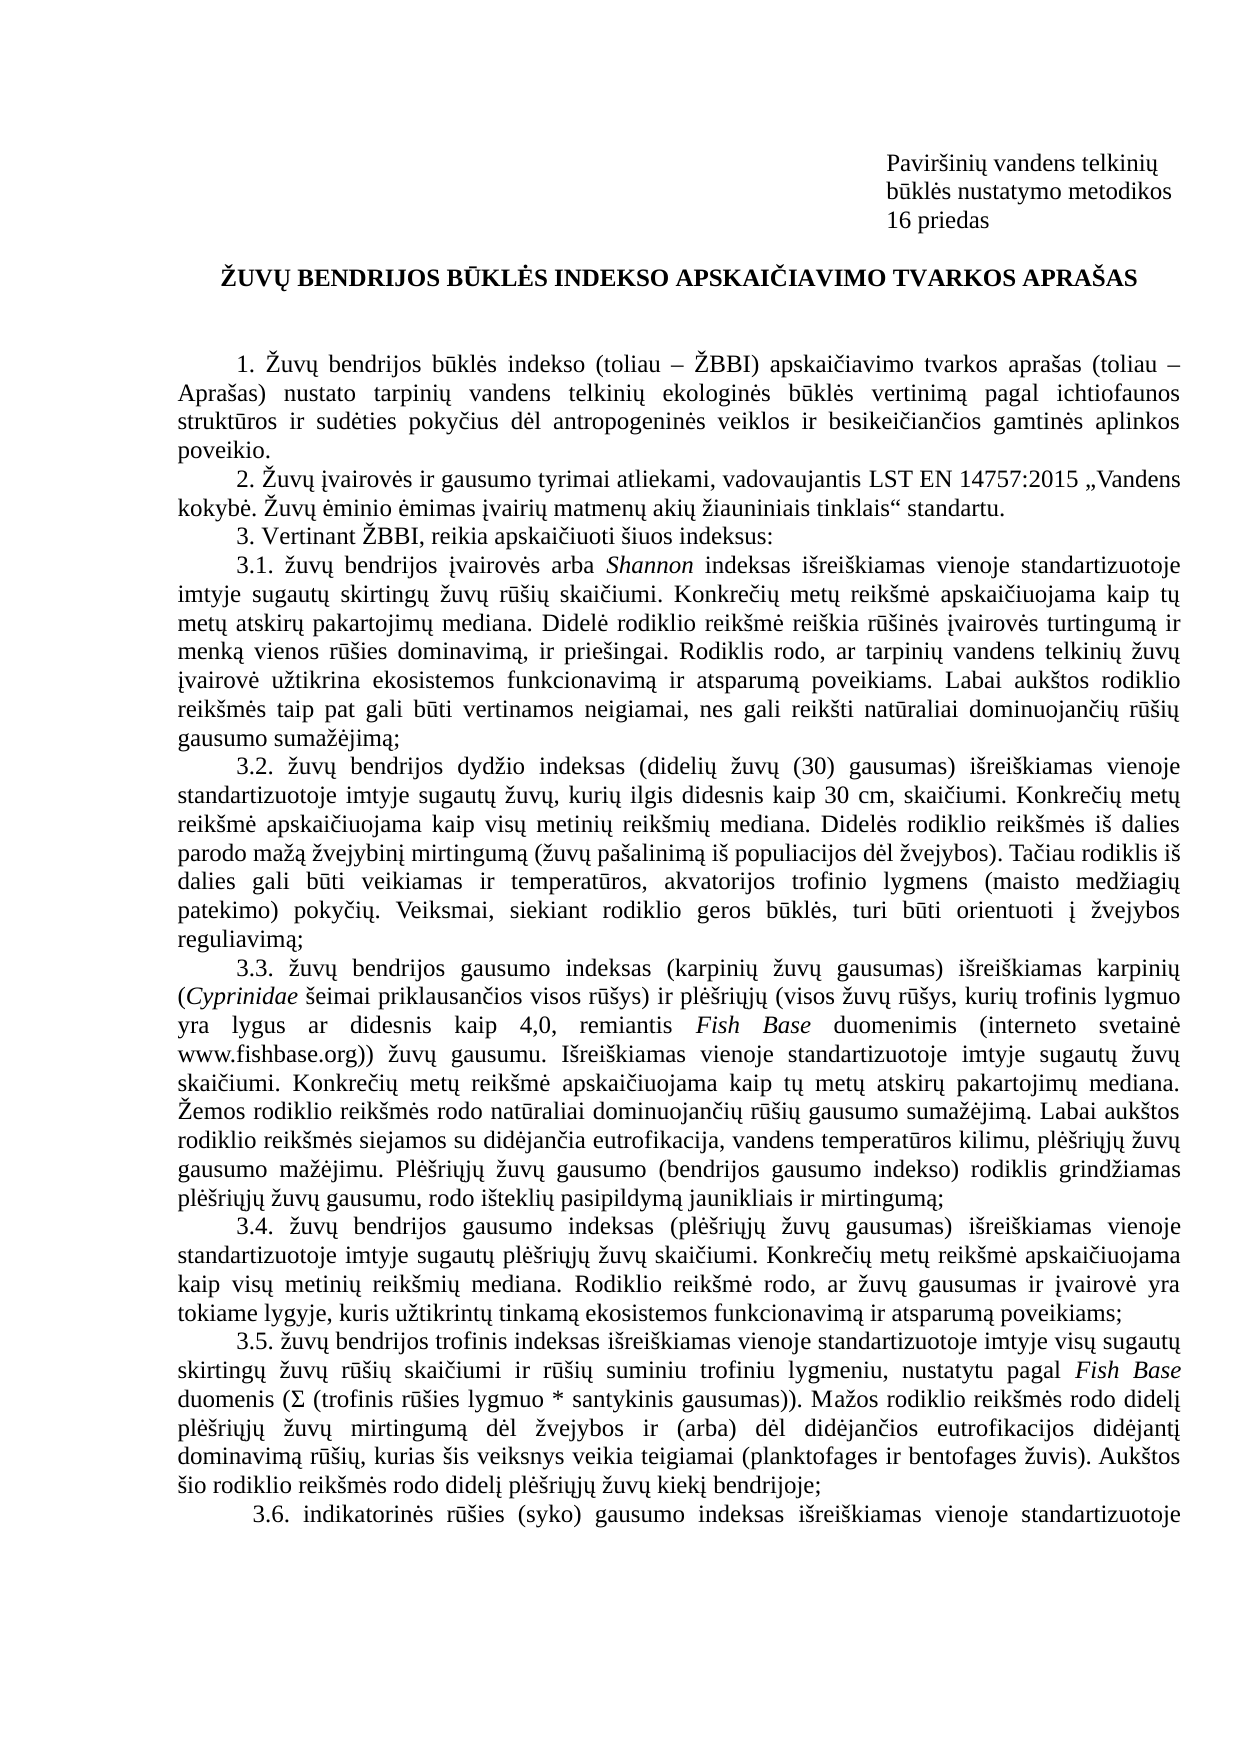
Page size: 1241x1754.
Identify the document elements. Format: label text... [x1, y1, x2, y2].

text būklės nustatymo metodikos [886, 176, 1181, 205]
text 16 priedas [886, 205, 1181, 234]
text Paviršinių vandens telkinių [886, 148, 1181, 176]
text 3. Vertinant ŽBBI, reikia apskaičiuoti šiuos indeksus: [177, 521, 1181, 550]
text 3.6. indikatorinės rūšies (syko) gausumo indeksas išreiškiamas vienoje standartizuotoje [177, 1499, 1181, 1528]
text 3.4. žuvų bendrijos gausumo indeksas (plėšriųjų žuvų gausumas) išreiškiamas vienoje standartizuotoje imtyje sugautų plėšriųjų žuvų skaičiumi. Konkrečių metų reikšmė apskaičiuojama kaip visų metinių reikšmių mediana. Rodiklio reikšmė rodo, ar žuvų gausumas ir įvairovė yra tokiame lygyje, kuris užtikrintų tinkamą ekosistemos funkcionavimą ir atsparumą poveikiams; [177, 1211, 1181, 1326]
text 3.1. žuvų bendrijos įvairovės arba Shannon indeksas išreiškiamas vienoje standartizuotoje imtyje sugautų skirtingų žuvų rūšių skaičiumi. Konkrečių metų reikšmė apskaičiuojama kaip tų metų atskirų pakartojimų mediana. Didelė rodiklio reikšmė reiškia rūšinės įvairovės turtingumą ir menką vienos rūšies dominavimą, ir priešingai. Rodiklis rodo, ar tarpinių vandens telkinių žuvų įvairovė užtikrina ekosistemos funkcionavimą ir atsparumą poveikiams. Labai aukštos rodiklio reikšmės taip pat gali būti vertinamos neigiamai, nes gali reikšti natūraliai dominuojančių rūšių gausumo sumažėjimą; [177, 550, 1181, 751]
text 2. Žuvų įvairovės ir gausumo tyrimai atliekami, vadovaujantis LST EN 14757:2015 „Vandens kokybė. Žuvų ėminio ėmimas įvairių matmenų akių žiauniniais tinklais“ standartu. [177, 464, 1181, 521]
text 1. Žuvų bendrijos būklės indekso (toliau – ŽBBI) apskaičiavimo tvarkos aprašas (toliau – Aprašas) nustato tarpinių vandens telkinių ekologinės būklės vertinimą pagal ichtiofaunos struktūros ir sudėties pokyčius dėl antropogeninės veiklos ir besikeičiančios gamtinės aplinkos poveikio. [177, 349, 1181, 464]
text 3.5. žuvų bendrijos trofinis indeksas išreiškiamas vienoje standartizuotoje imtyje visų sugautų skirtingų žuvų rūšių skaičiumi ir rūšių suminiu trofiniu lygmeniu, nustatytu pagal Fish Base duomenis (Ʃ (trofinis rūšies lygmuo * santykinis gausumas)). Mažos rodiklio reikšmės rodo didelį plėšriųjų žuvų mirtingumą dėl žvejybos ir (arba) dėl didėjančios eutrofikacijos didėjantį dominavimą rūšių, kurias šis veiksnys veikia teigiamai (planktofages ir bentofages žuvis). Aukštos šio rodiklio reikšmės rodo didelį plėšriųjų žuvų kiekį bendrijoje; [177, 1326, 1181, 1499]
text 3.2. žuvų bendrijos dydžio indeksas (didelių žuvų (30) gausumas) išreiškiamas vienoje standartizuotoje imtyje sugautų žuvų, kurių ilgis didesnis kaip 30 cm, skaičiumi. Konkrečių metų reikšmė apskaičiuojama kaip visų metinių reikšmių mediana. Didelės rodiklio reikšmės iš dalies parodo mažą žvejybinį mirtingumą (žuvų pašalinimą iš populiacijos dėl žvejybos). Tačiau rodiklis iš dalies gali būti veikiamas ir temperatūros, akvatorijos trofinio lygmens (maisto medžiagių patekimo) pokyčių. Veiksmai, siekiant rodiklio geros būklės, turi būti orientuoti į žvejybos reguliavimą; [177, 751, 1181, 953]
text ŽUVŲ BENDRIJOS BŪKLĖS INDEKSO APSKAIČIAVIMO TVARKOS APRAŠAS [177, 263, 1181, 291]
text 3.3. žuvų bendrijos gausumo indeksas (karpinių žuvų gausumas) išreiškiamas karpinių (Cyprinidae šeimai priklausančios visos rūšys) ir plėšriųjų (visos žuvų rūšys, kurių trofinis lygmuo yra lygus ar didesnis kaip 4,0, remiantis Fish Base duomenimis (interneto svetainė www.fishbase.org)) žuvų gausumu. Išreiškiamas vienoje standartizuotoje imtyje sugautų žuvų skaičiumi. Konkrečių metų reikšmė apskaičiuojama kaip tų metų atskirų pakartojimų mediana. Žemos rodiklio reikšmės rodo natūraliai dominuojančių rūšių gausumo sumažėjimą. Labai aukštos rodiklio reikšmės siejamos su didėjančia eutrofikacija, vandens temperatūros kilimu, plėšriųjų žuvų gausumo mažėjimu. Plėšriųjų žuvų gausumo (bendrijos gausumo indekso) rodiklis grindžiamas plėšriųjų žuvų gausumu, rodo išteklių pasipildymą jaunikliais ir mirtingumą; [177, 953, 1181, 1211]
